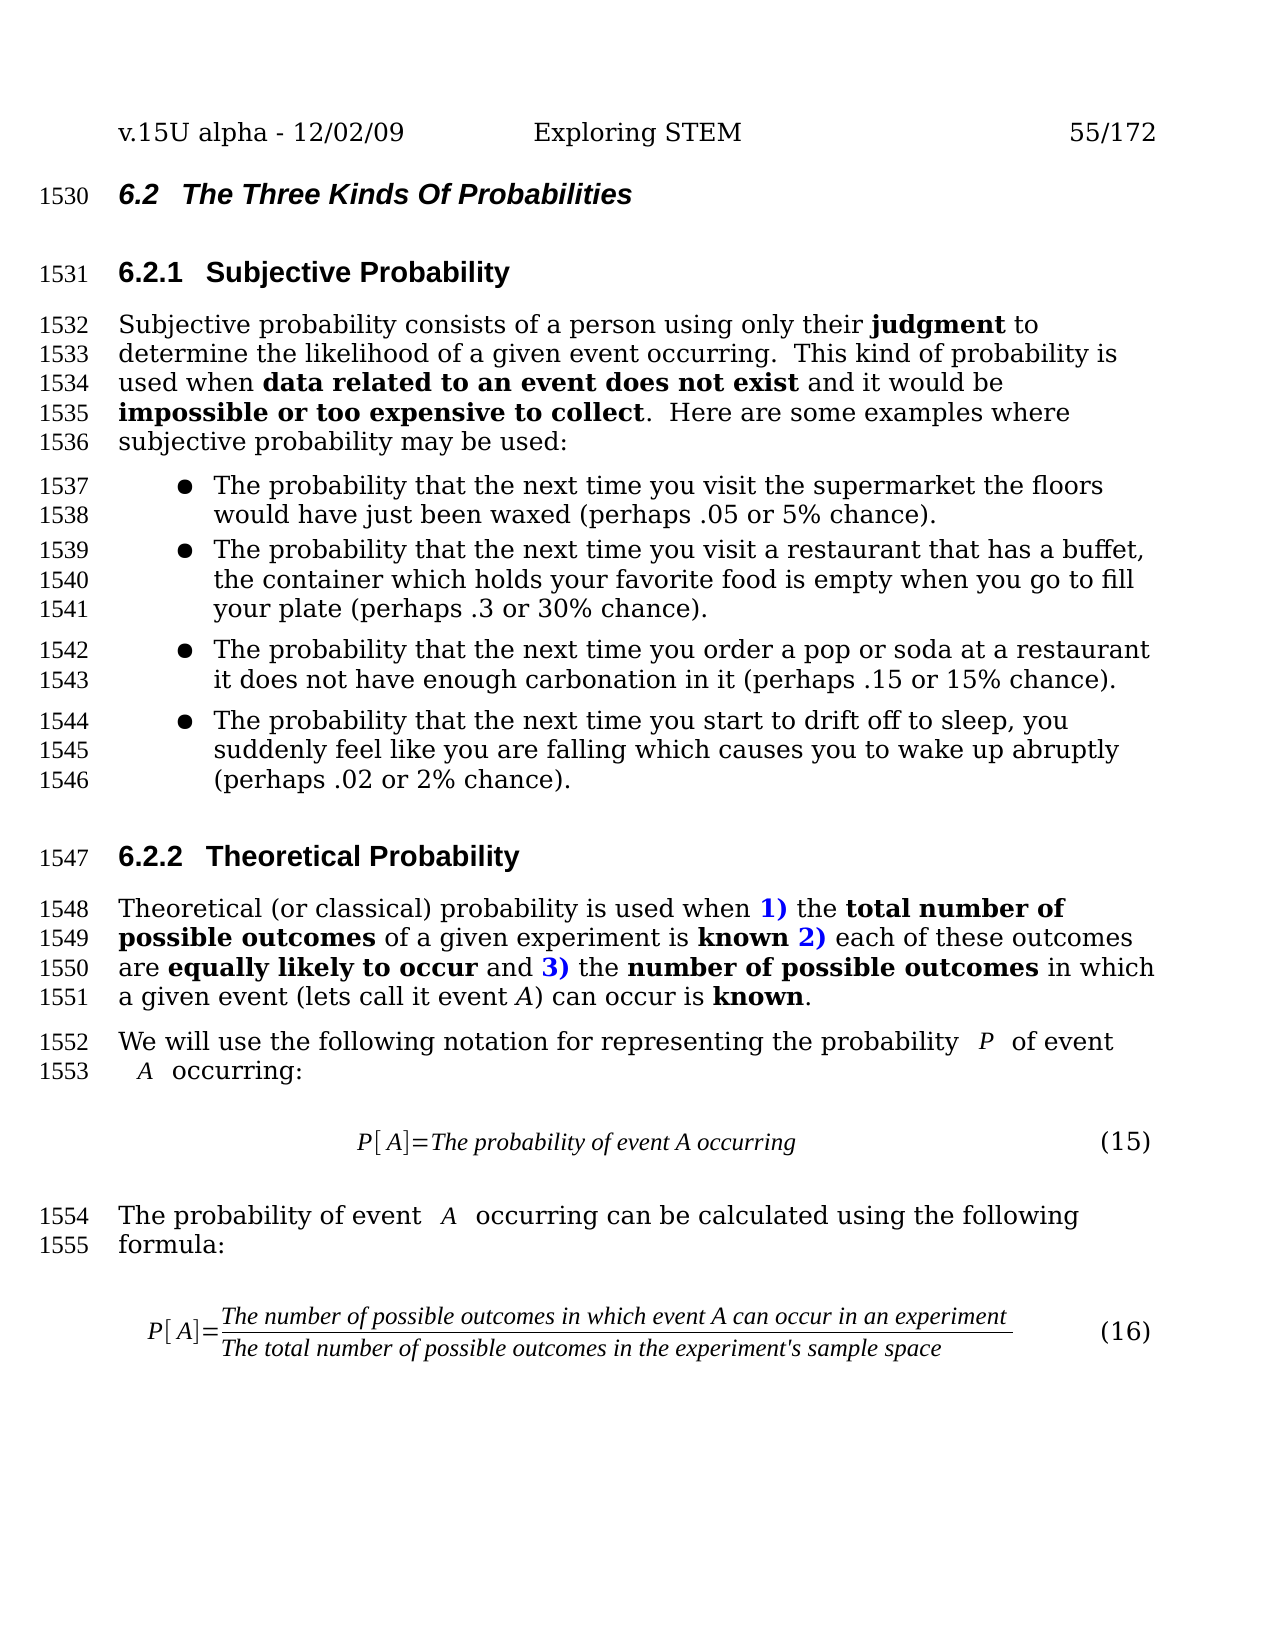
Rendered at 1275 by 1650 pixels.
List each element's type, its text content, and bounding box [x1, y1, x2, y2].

table_header (16) [1041, 1295, 1157, 1369]
text Subjective probability consists of a person using only their judgment to determine the likelihood of a given event occurring. This kind of probability is used when data related to an event does not exist and it would be impossible or too expensive to collect. Here are some examples where subjective probability may be used: [118, 310, 1157, 456]
subtitle Subjective Probability [118, 255, 1157, 289]
text Theoretical (or classical) probability is used when 1) the total number of possible outcomes of a given experiment is known 2) each of these outcomes are equally likely to occur and 3) the number of possible outcomes in which a given event (lets call it event A) can occur is known. [118, 894, 1157, 1011]
text We will use the following notation for representing the probabilityof eventoccurring: [118, 1026, 1157, 1086]
list The probability that the next time you visit a restaurant that has a buffet, the container which holds your favorite food is empty when you go to fill your plate (perhaps .3 or 30% chance). [175, 536, 1157, 623]
table_header [118, 1295, 1041, 1369]
table_header [118, 1121, 1041, 1162]
list The probability that the next time you order a pop or soda at a restaurant it does not have enough carbonation in it (perhaps .15 or 15% chance). [175, 636, 1157, 694]
subtitle Theoretical Probability [118, 839, 1157, 873]
subtitle The Three Kinds Of Probabilities [118, 177, 1157, 210]
list The probability that the next time you start to drift off to sleep, you suddenly feel like you are falling which causes you to wake up abruptly (perhaps .02 or 2% chance). [175, 706, 1157, 794]
list The probability that the next time you visit the supermarket the floors would have just been waxed (perhaps .05 or 5% chance). [175, 471, 1157, 529]
table_header (15) [1041, 1121, 1157, 1162]
text The probability of eventoccurring can be calculated using the following formula: [118, 1201, 1157, 1259]
